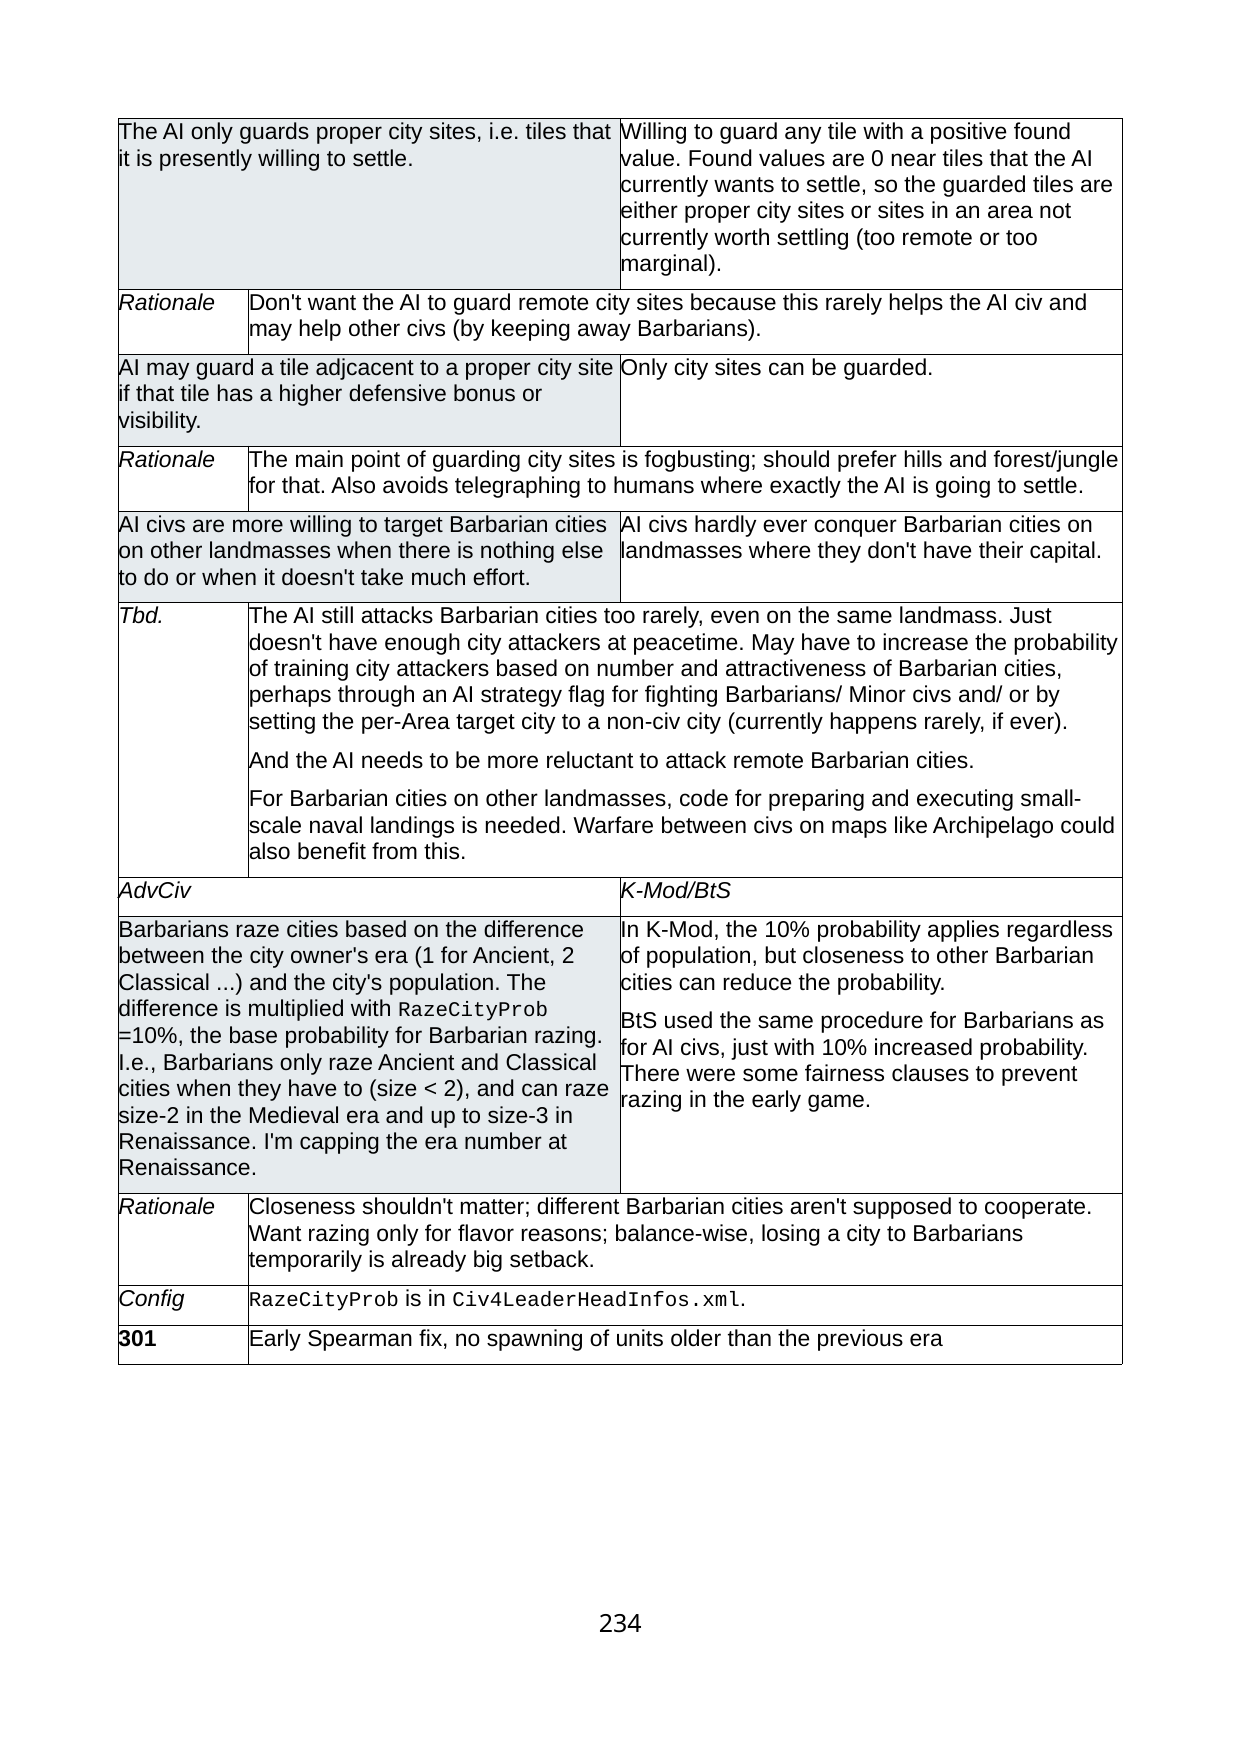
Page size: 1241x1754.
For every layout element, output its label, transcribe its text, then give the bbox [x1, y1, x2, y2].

table_cell Don't want the AI to guard remote city sites because this rarely helps the AI civ and may help other civs (by keeping away Barbarians). [249, 290, 1122, 354]
table_cell Early Spearman fix, no spawning of units older than the previous era [249, 1326, 1122, 1364]
table_cell Rationale [119, 290, 248, 354]
table_cell Willing to guard any tile with a positive found value. Found values are 0 near tiles that the AI currently wants to settle, so the guarded tiles are either proper city sites or sites in an area not currently worth settling (too remote or too marginal). [621, 119, 1122, 289]
table_cell K-Mod/BtS [621, 878, 1122, 916]
table_cell Tbd. [119, 603, 248, 877]
table_cell Barbarians raze cities based on the difference between the city owner's era (1 for Ancient, 2 Classical ...) and the city's population. The difference is multiplied with RazeCityProb =10%, the base probability for Barbarian razing. I.e., Barbarians only raze Ancient and Classical cities when they have to (size < 2), and can raze size-2 in the Medieval era and up to size-3 in Renaissance. I'm capping the era number at Renaissance. [119, 917, 620, 1193]
table_cell Config [119, 1286, 248, 1325]
table_cell The AI still attacks Barbarian cities too rarely, even on the same landmass. Just doesn't have enough city attackers at peacetime. May have to increase the probability of training city attackers based on number and attractiveness of Barbarian cities, perhaps through an AI strategy flag for fighting Barbarians/ Minor civs and/ or by setting the per-Area target city to a non-civ city (currently happens rarely, if ever). And the AI needs to be more reluctant to attack remote Barbarian cities. For Barbarian cities on other landmasses, code for preparing and executing small-scale naval landings is needed. Warfare between civs on maps like Archipelago could also benefit from this. [249, 603, 1122, 877]
table_cell AI may guard a tile adjcacent to a proper city site if that tile has a higher defensive bonus or visibility. [119, 355, 620, 446]
table_cell RazeCityProb is in Civ4LeaderHeadInfos.xml. [249, 1286, 1122, 1325]
table_cell AI civs are more willing to target Barbarian cities on other landmasses when there is nothing else to do or when it doesn't take much effort. [119, 512, 620, 602]
table_cell Only city sites can be guarded. [621, 355, 1122, 446]
table_cell The main point of guarding city sites is fogbusting; should prefer hills and forest/jungle for that. Also avoids telegraphing to humans where exactly the AI is going to settle. [249, 447, 1122, 511]
table_cell In K-Mod, the 10% probability applies regardless of population, but closeness to other Barbarian cities can reduce the probability. BtS used the same procedure for Barbarians as for AI civs, just with 10% increased probability. There were some fairness clauses to prevent razing in the early game. [621, 917, 1122, 1193]
table_cell Rationale [119, 447, 248, 511]
table_cell AI civs hardly ever conquer Barbarian cities on landmasses where they don't have their capital. [621, 512, 1122, 602]
table_cell 301 [119, 1326, 248, 1364]
table_cell AdvCiv [119, 878, 620, 916]
table_cell The AI only guards proper city sites, i.e. tiles that it is presently willing to settle. [119, 119, 620, 289]
table_cell Closeness shouldn't matter; different Barbarian cities aren't supposed to cooperate. Want razing only for flavor reasons; balance-wise, losing a city to Barbarians temporarily is already big setback. [249, 1194, 1122, 1284]
table_cell Rationale [119, 1194, 248, 1284]
